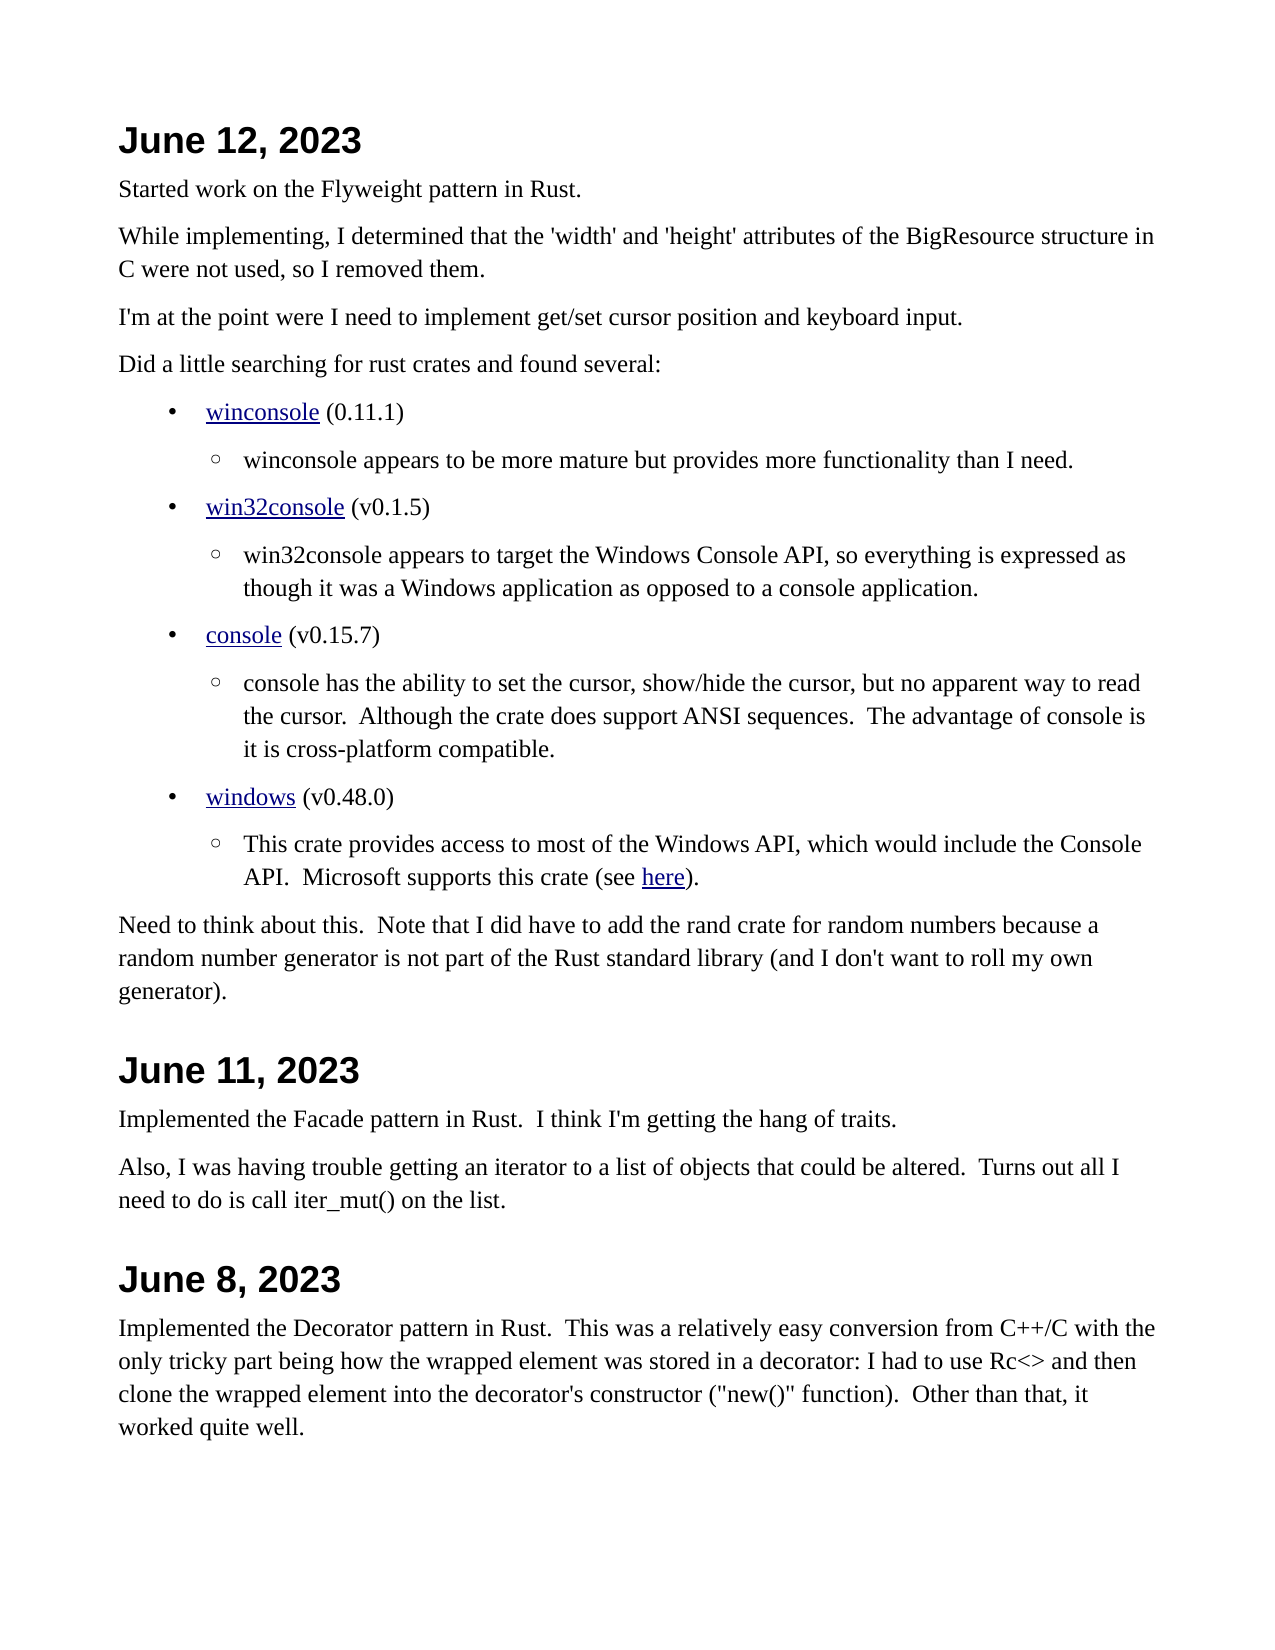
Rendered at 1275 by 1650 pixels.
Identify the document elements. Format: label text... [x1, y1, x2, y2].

text I'm at the point were I need to implement get/set cursor position and keyboard input. [118, 302, 1157, 331]
list This crate provides access to most of the Windows API, which would include the Console API. Microsoft supports this crate (see here). [206, 829, 1157, 891]
subtitle June 11, 2023 [118, 1049, 1157, 1092]
list console (v0.15.7) [168, 621, 1157, 649]
list winconsole appears to be more mature but provides more functionality than I need. [206, 445, 1157, 473]
text Implemented the Decorator pattern in Rust. This was a relatively easy conversion from C++/C with the only tricky part being how the wrapped element was stored in a decorator: I had to use Rc<> and then clone the wrapped element into the decorator's constructor ("new()" function). Other than that, it worked quite well. [118, 1313, 1157, 1441]
list winconsole (0.11.1) [168, 397, 1157, 426]
list console has the ability to set the cursor, show/hide the cursor, but no apparent way to read the cursor. Although the crate does support ANSI sequences. The advantage of console is it is cross-platform compatible. [206, 668, 1157, 763]
text While implementing, I determined that the 'width' and 'height' attributes of the BigResource structure in C were not used, so I removed them. [118, 221, 1157, 283]
text Started work on the Flyweight pattern in Rust. [118, 174, 1157, 202]
text Need to think about this. Note that I did have to add the rand crate for random numbers because a random number generator is not part of the Rust standard library (and I don't want to roll my own generator). [118, 910, 1157, 1005]
text Did a little searching for rust crates and found several: [118, 349, 1157, 378]
subtitle June 12, 2023 [118, 118, 1157, 161]
text Implemented the Facade pattern in Rust. I think I'm getting the hang of traits. [118, 1104, 1157, 1133]
list win32console appears to target the Windows Console API, so everything is expressed as though it was a Windows application as opposed to a console application. [206, 540, 1157, 602]
subtitle June 8, 2023 [118, 1258, 1157, 1301]
list windows (v0.48.0) [168, 782, 1157, 811]
text Also, I was having trouble getting an iterator to a list of objects that could be altered. Turns out all I need to do is call iter_mut() on the list. [118, 1152, 1157, 1214]
list win32console (v0.1.5) [168, 492, 1157, 521]
